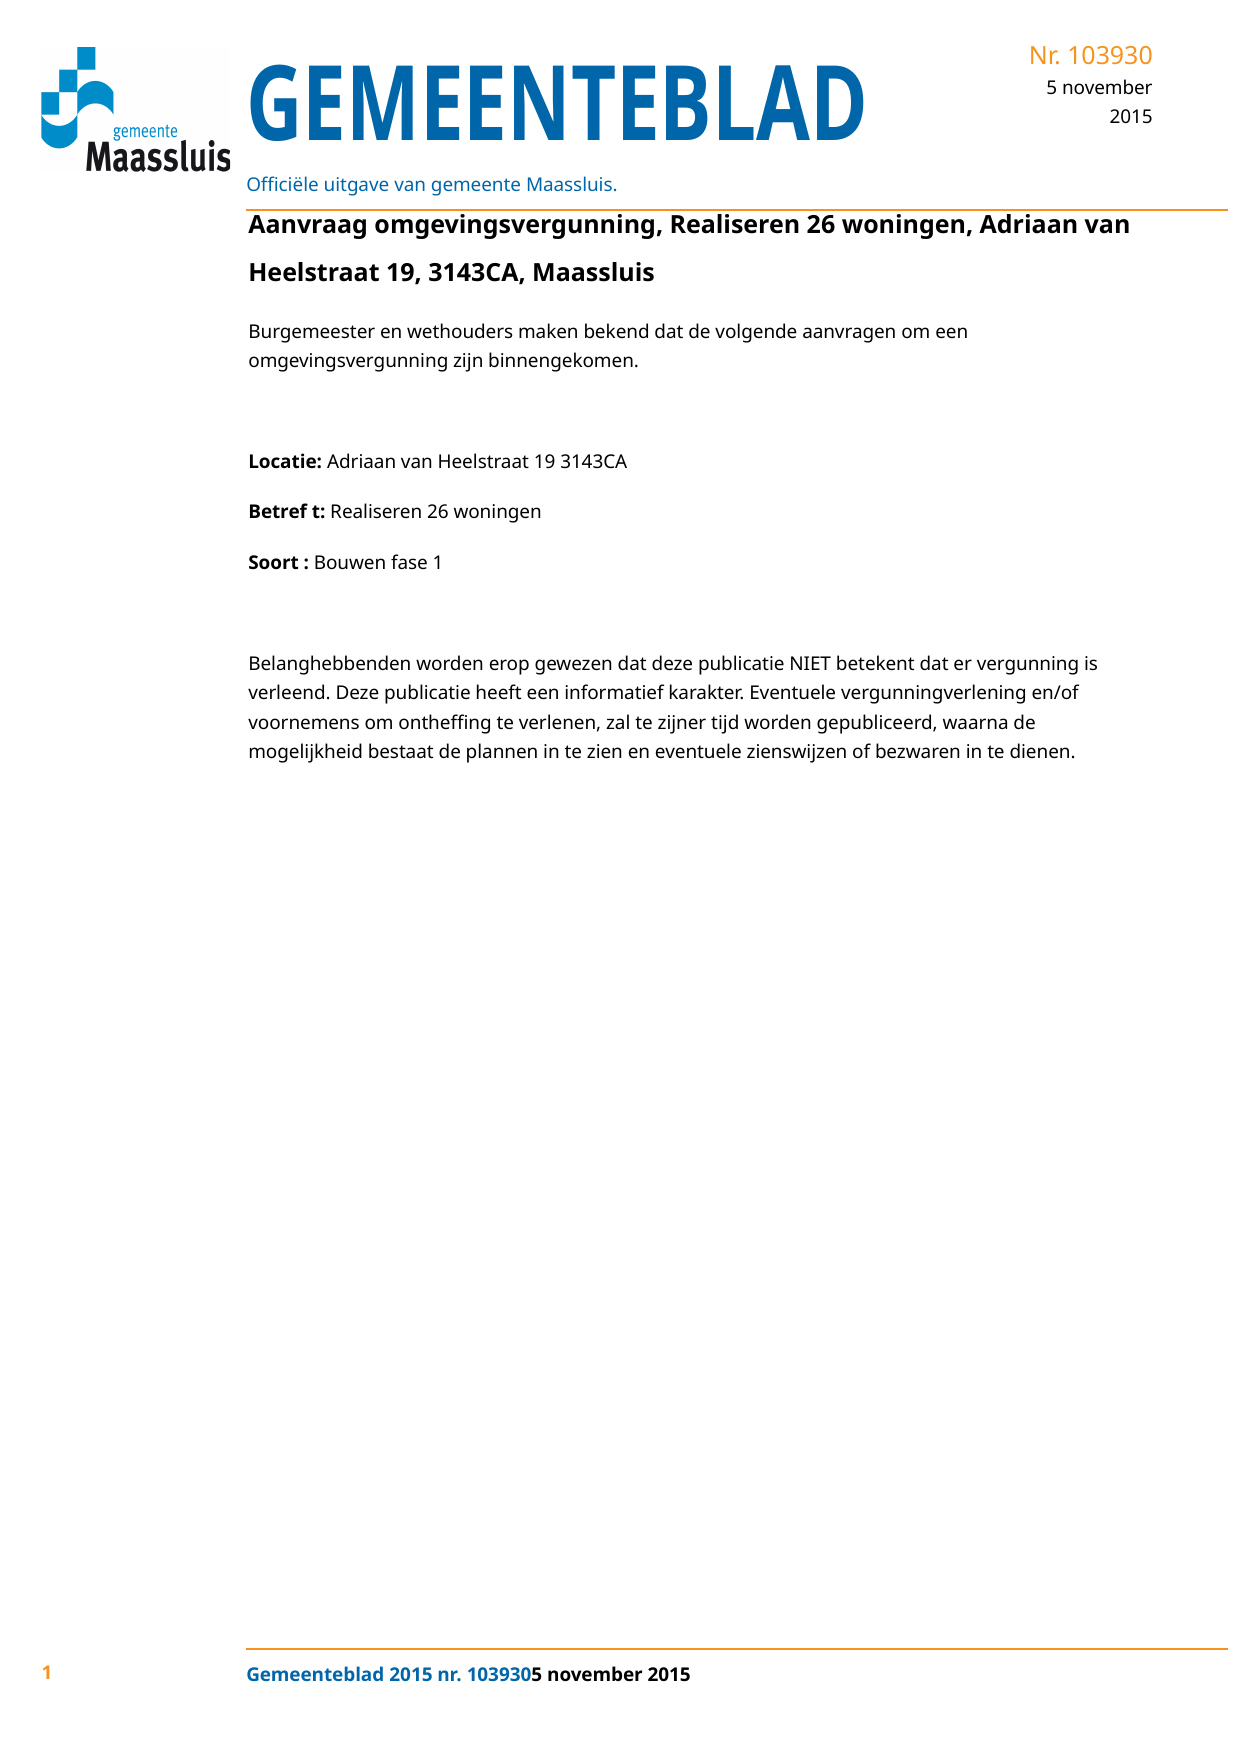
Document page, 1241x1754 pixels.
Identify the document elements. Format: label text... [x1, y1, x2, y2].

text Soort : Bouwen fase 1 [248, 549, 1152, 575]
text Aanvraag omgevingsvergunning, Realiseren 26 woningen, Adriaan van Heelstraat 19, 3143CA, Maassluis [248, 211, 1152, 288]
text Belanghebbenden worden erop gewezen dat deze publicatie NIET betekent dat er vergunning is verleend. Deze publicatie heeft een informatief karakter. Eventuele vergunningverlening en/of voornemens om ontheffing te verlenen, zal te zijner tijd worden gepubliceerd, waarna de mogelijkheid bestaat de plannen in te zien en eventuele zienswijzen of bezwaren in te dienen. [248, 650, 1152, 764]
picture [41, 47, 231, 172]
picture [41, 47, 77, 92]
text Betref t: Realiseren 26 woningen [248, 499, 1152, 524]
text Burgemeester en wethouders maken bekend dat de volgende aanvragen om een omgevingsvergunning zijn binnengekomen. [248, 318, 1152, 373]
text Locatie: Adriaan van Heelstraat 19 3143CA [248, 448, 1152, 474]
